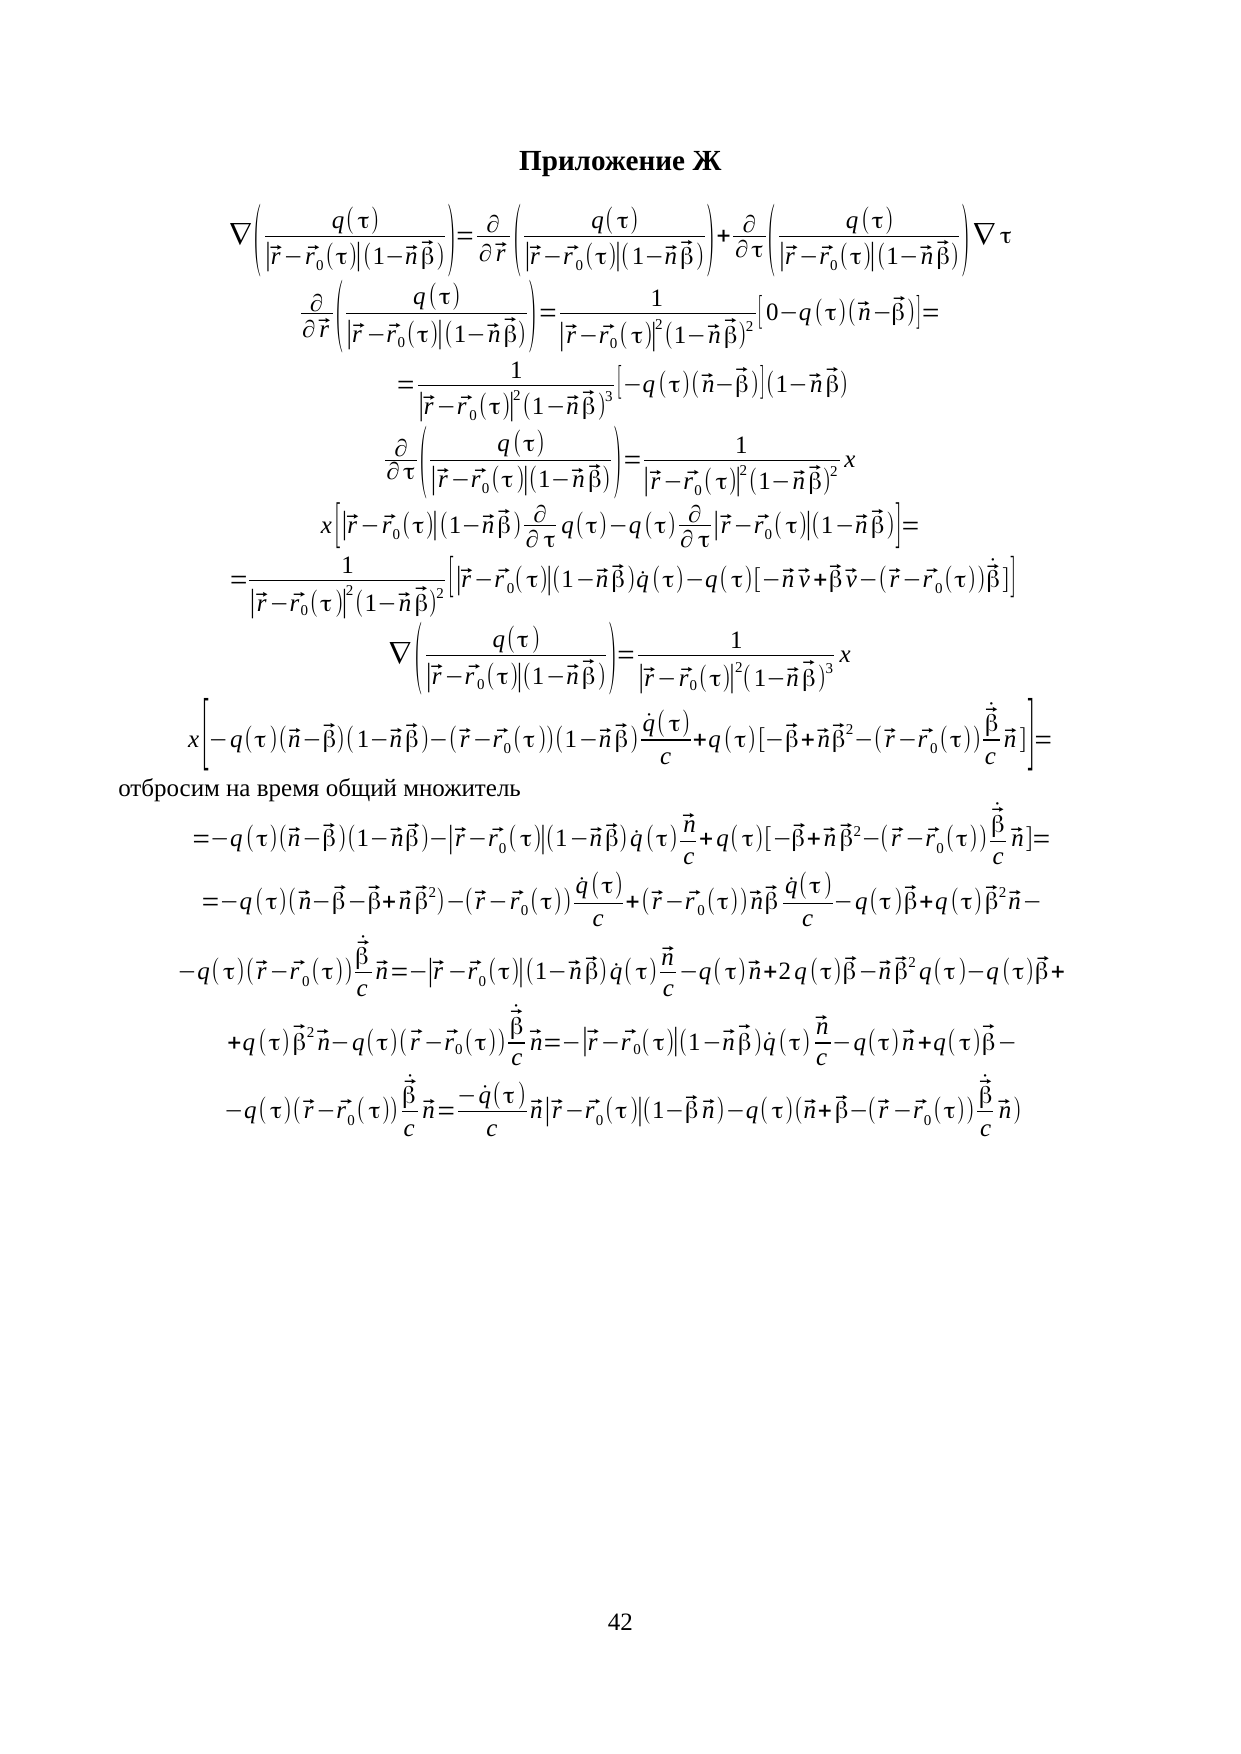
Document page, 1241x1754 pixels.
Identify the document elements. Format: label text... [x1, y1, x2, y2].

text отбросим на время общий множитель [118, 218, 1122, 802]
subtitle Приложение Ж [118, 143, 1122, 177]
